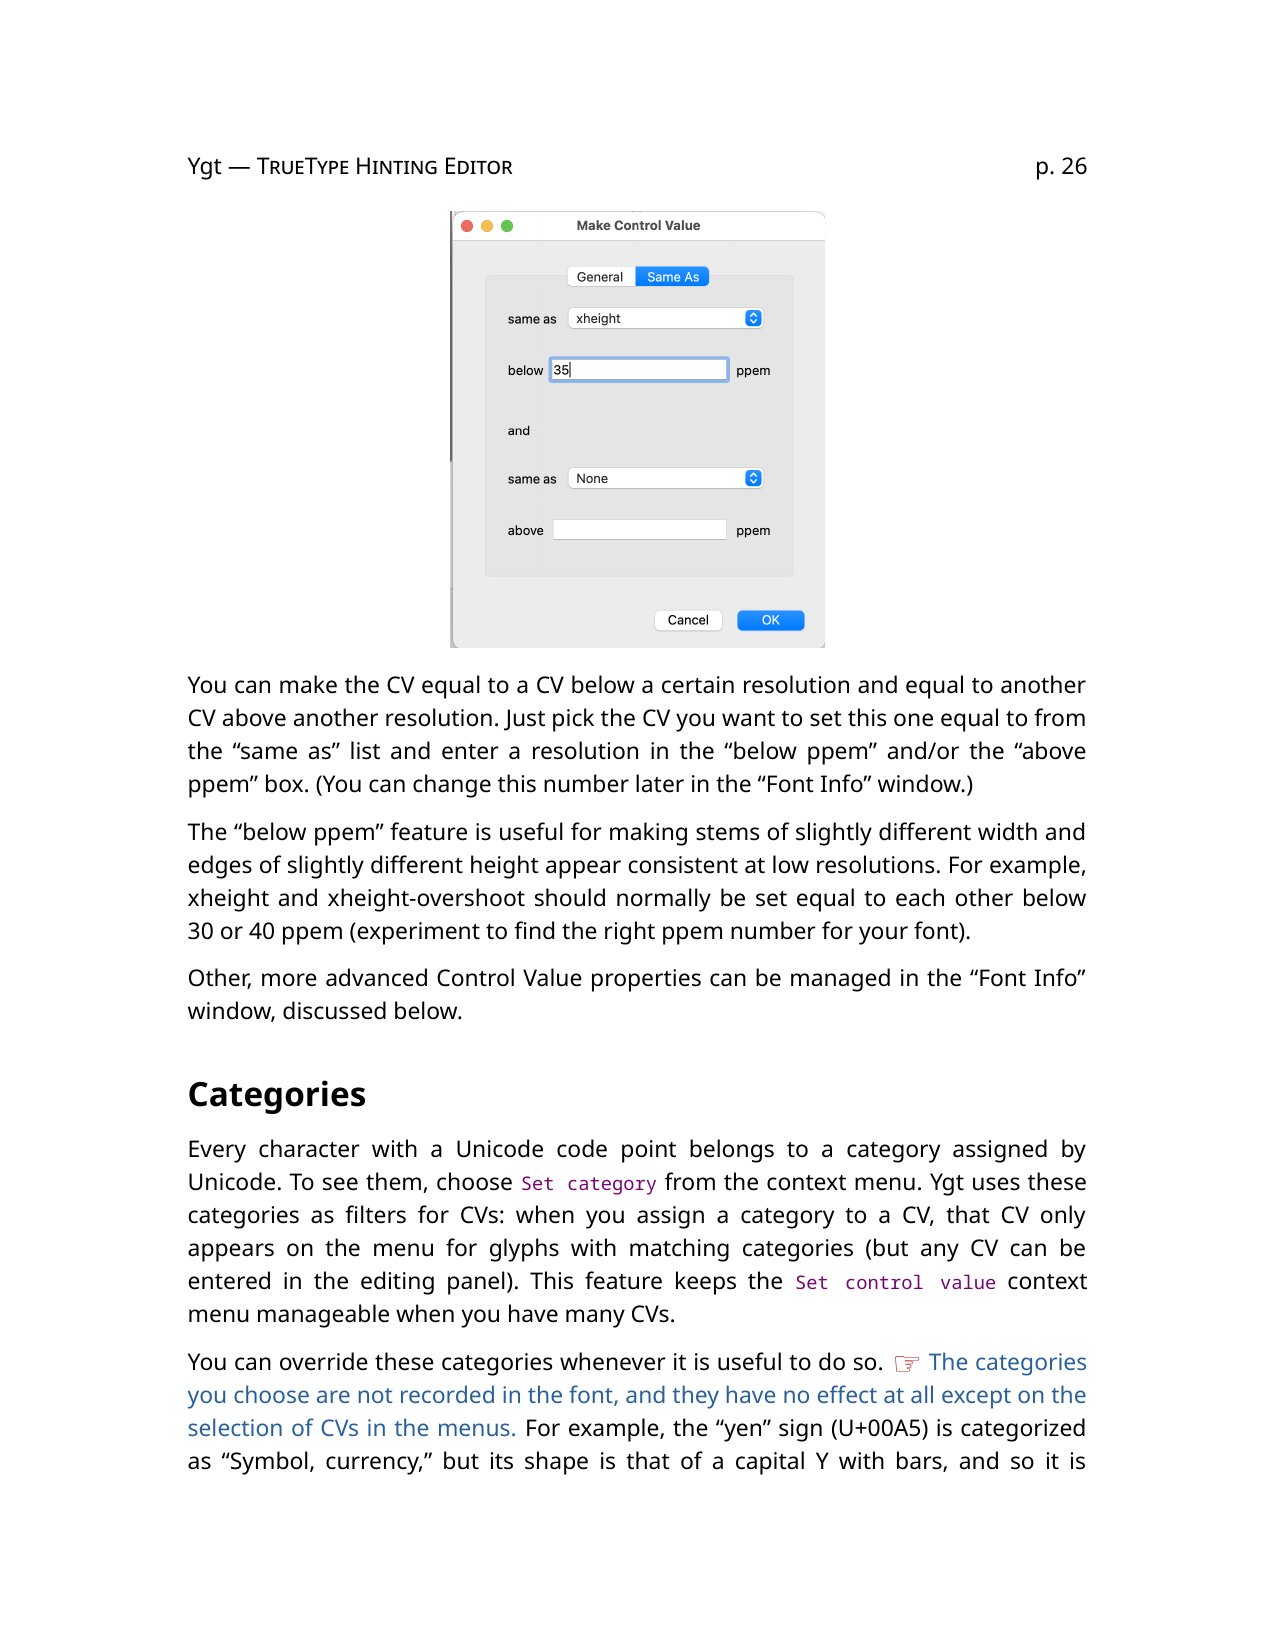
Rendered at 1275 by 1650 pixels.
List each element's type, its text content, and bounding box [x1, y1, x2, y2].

text You can override these categories whenever it is useful to do so. ☞ The categories you choose are not recorded in the font, and they have no effect at all except on the selection of CVs in the menus. For example, the “yen” sign (U+00A5) is categorized as “Symbol, currency,” but its shape is that of a capital Y with bars, and so it is [187, 1344, 1087, 1476]
text You can make the CV equal to a CV below a certain resolution and equal to another CV above another resolution. Just pick the CV you want to set this one equal to from the “same as” list and enter a resolution in the “below ppem” and/or the “above ppem” box. (You can change this number later in the “Font Info” window.) [187, 667, 1087, 799]
text The “below ppem” feature is useful for making stems of slightly different width and edges of slightly different height appear consistent at low resolutions. For example, xheight and xheight-overshoot should normally be set equal to each other below 30 or 40 ppem (experiment to find the right ppem number for your font). [187, 814, 1087, 946]
text Every character with a Unicode code point belongs to a category assigned by Unicode. To see them, choose Set category from the context menu. Ygt uses these categories as filters for CVs: when you assign a category to a CV, that CV only appears on the menu for glyphs with matching categories (but any CV can be entered in the editing panel). This feature keeps the Set control value context menu manageable when you have many CVs. [187, 1131, 1087, 1329]
subtitle Categories [187, 1071, 1087, 1116]
text Other, more advanced Control Value properties can be managed in the “Font Info” window, discussed below. [187, 960, 1087, 1026]
picture [450, 211, 826, 648]
